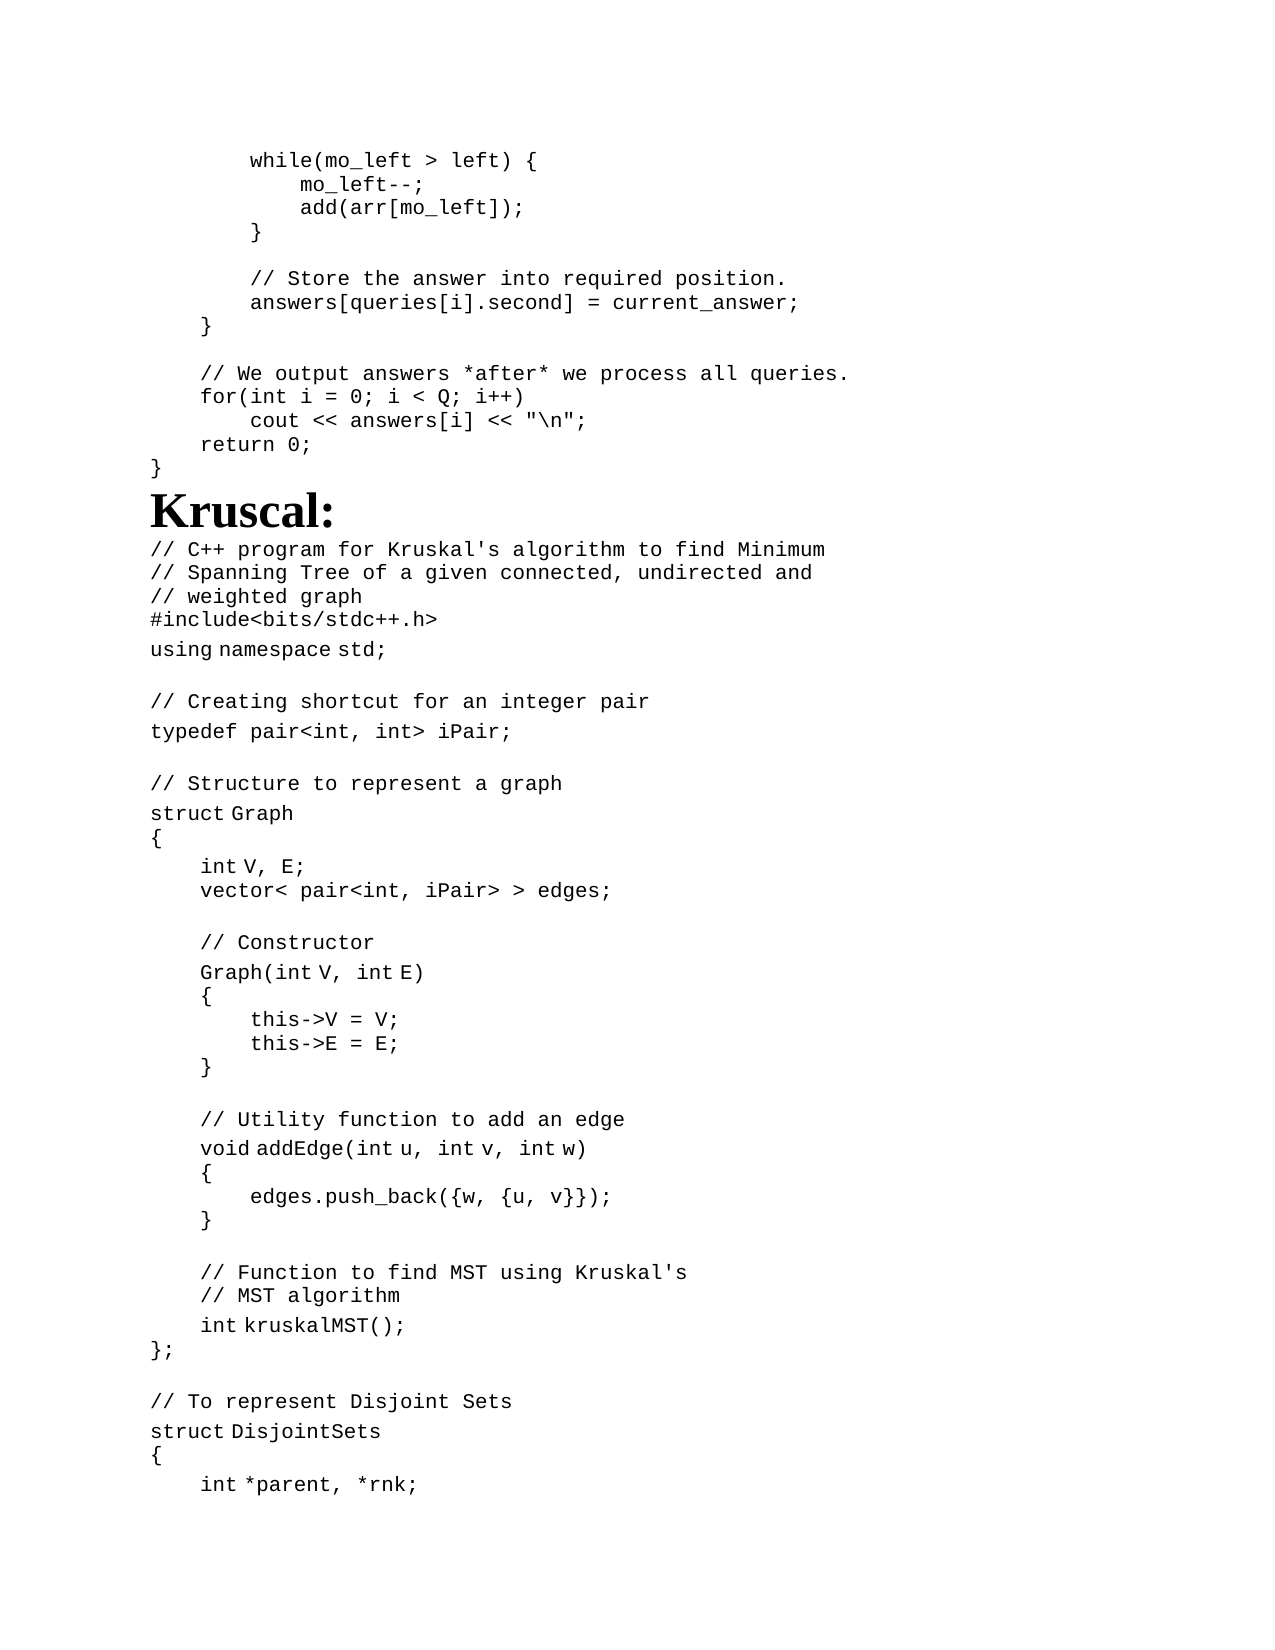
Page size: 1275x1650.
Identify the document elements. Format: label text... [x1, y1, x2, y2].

text } [150, 457, 1125, 481]
text // Store the answer into required position. [150, 268, 1125, 292]
text int kruskalMST(); [150, 1309, 1125, 1339]
text answers[queries[i].second] = current_answer; [150, 292, 1125, 316]
text // Function to find MST using Kruskal's [150, 1262, 1125, 1285]
text while(mo_left > left) { [150, 150, 1125, 174]
text this->E = E; [150, 1033, 1125, 1056]
text { [150, 986, 1125, 1009]
text // Spanning Tree of a given connected, undirected and [150, 562, 1125, 586]
text // We output answers *after* we process all queries. [150, 363, 1125, 386]
text struct DisjointSets [150, 1415, 1125, 1444]
text } [150, 1209, 1125, 1233]
text // MST algorithm [150, 1285, 1125, 1309]
text // Constructor [150, 932, 1125, 956]
text { [150, 1162, 1125, 1186]
text { [150, 1444, 1125, 1468]
text // To represent Disjoint Sets [150, 1391, 1125, 1415]
text // Creating shortcut for an integer pair [150, 691, 1125, 715]
text } [150, 221, 1125, 244]
text return 0; [150, 434, 1125, 457]
text Graph(int V, int E) [150, 956, 1125, 986]
text // weighted graph [150, 586, 1125, 609]
text using namespace std; [150, 633, 1125, 663]
text } [150, 1056, 1125, 1080]
text vector< pair<int, iPair> > edges; [150, 880, 1125, 903]
text #include<bits/stdc++.h> [150, 609, 1125, 633]
text struct Graph [150, 797, 1125, 827]
text typedef pair<int, int> iPair; [150, 715, 1125, 745]
text // Utility function to add an edge [150, 1109, 1125, 1132]
text this->V = V; [150, 1009, 1125, 1033]
text mo_left--; [150, 174, 1125, 197]
text void addEdge(int u, int v, int w) [150, 1132, 1125, 1162]
text for(int i = 0; i < Q; i++) [150, 386, 1125, 410]
text { [150, 827, 1125, 850]
text int V, E; [150, 850, 1125, 880]
text add(arr[mo_left]); [150, 197, 1125, 221]
text }; [150, 1339, 1125, 1362]
text Kruscal: [150, 481, 1125, 538]
text cout << answers[i] << "\n"; [150, 410, 1125, 434]
text // C++ program for Kruskal's algorithm to find Minimum [150, 538, 1125, 562]
text } [150, 316, 1125, 339]
text edges.push_back({w, {u, v}}); [150, 1186, 1125, 1209]
text int *parent, *rnk; [150, 1468, 1125, 1497]
text // Structure to represent a graph [150, 773, 1125, 797]
